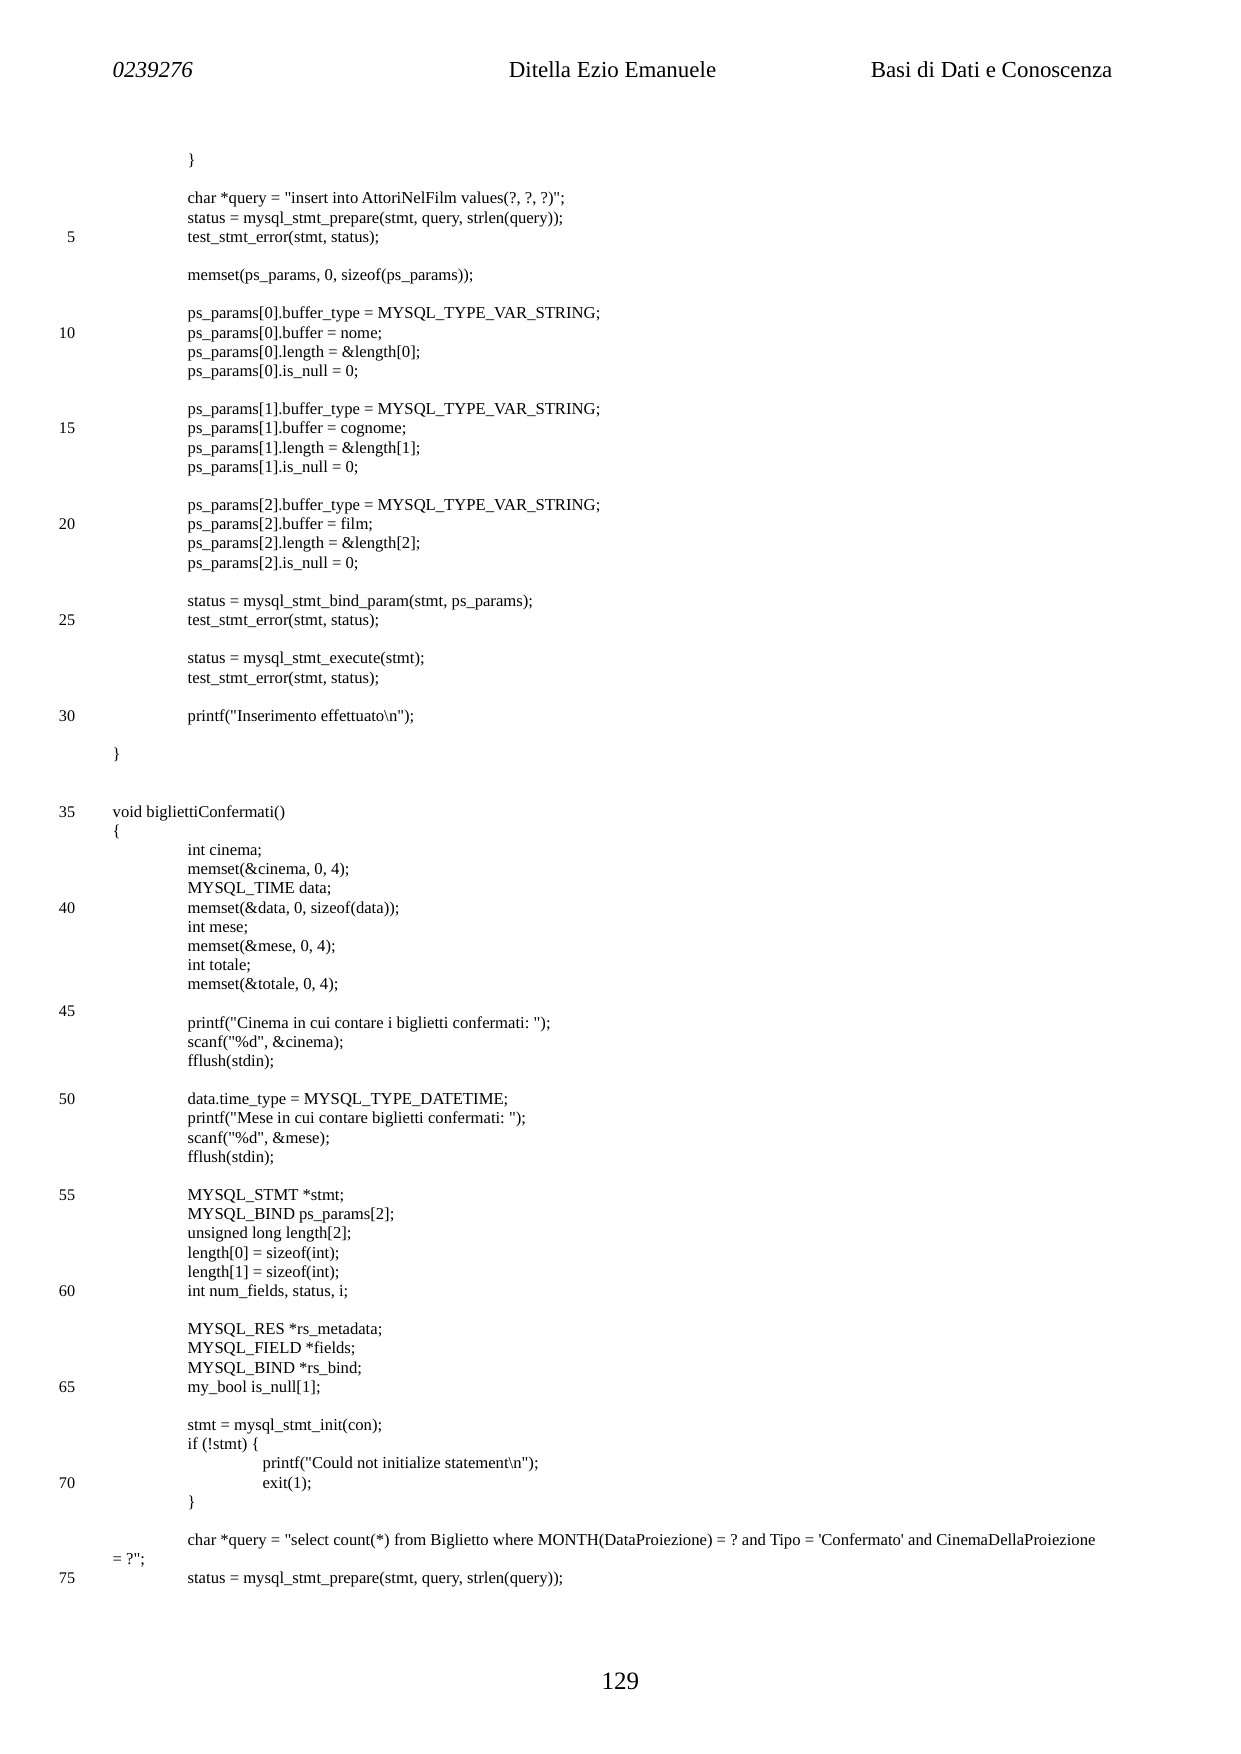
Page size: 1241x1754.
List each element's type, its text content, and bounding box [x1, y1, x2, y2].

text test_stmt_error(stmt, status); [112, 227, 1128, 246]
text length[1] = sizeof(int); [112, 1262, 1128, 1281]
text data.time_type = MYSQL_TYPE_DATETIME; [112, 1089, 1128, 1108]
text memset(&totale, 0, 4); [112, 974, 1128, 993]
text fflush(stdin); [112, 1147, 1128, 1166]
text char *query = "select count(*) from Biglietto where MONTH(DataProiezione) = ? and Tipo = 'Confermato' and CinemaDellaProiezione = ?"; [112, 1530, 1128, 1568]
text ps_params[0].is_null = 0; [112, 361, 1128, 380]
text my_bool is_null[1]; [112, 1377, 1128, 1396]
text ps_params[0].buffer_type = MYSQL_TYPE_VAR_STRING; [112, 303, 1128, 322]
text fflush(stdin); [112, 1051, 1128, 1070]
text test_stmt_error(stmt, status); [112, 667, 1128, 687]
text length[0] = sizeof(int); [112, 1242, 1128, 1262]
text memset(&cinema, 0, 4); [112, 859, 1128, 878]
text ps_params[0].length = &length[0]; [112, 342, 1128, 361]
text MYSQL_BIND *rs_bind; [112, 1357, 1128, 1377]
text MYSQL_STMT *stmt; [112, 1185, 1128, 1204]
text unsigned long length[2]; [112, 1223, 1128, 1242]
text scanf("%d", &cinema); [112, 1032, 1128, 1051]
text ps_params[1].is_null = 0; [112, 457, 1128, 476]
text printf("Mese in cui contare biglietti confermati: "); [112, 1108, 1128, 1127]
text char *query = "insert into AttoriNelFilm values(?, ?, ?)"; [112, 188, 1128, 207]
text status = mysql_stmt_prepare(stmt, query, strlen(query)); [112, 207, 1128, 227]
text int num_fields, status, i; [112, 1281, 1128, 1300]
text memset(&mese, 0, 4); [112, 936, 1128, 955]
text int totale; [112, 955, 1128, 974]
text stmt = mysql_stmt_init(con); [112, 1415, 1128, 1434]
text ps_params[0].buffer = nome; [112, 322, 1128, 342]
text int mese; [112, 917, 1128, 936]
text memset(ps_params, 0, sizeof(ps_params)); [112, 265, 1128, 284]
text printf("Could not initialize statement\n"); [112, 1453, 1128, 1472]
text void bigliettiConfermati() [112, 802, 1128, 821]
text MYSQL_FIELD *fields; [112, 1338, 1128, 1357]
text memset(&data, 0, sizeof(data)); [112, 897, 1128, 917]
text printf("Inserimento effettuato\n"); [112, 706, 1128, 725]
text if (!stmt) { [112, 1434, 1128, 1453]
text MYSQL_TIME data; [112, 878, 1128, 897]
text status = mysql_stmt_bind_param(stmt, ps_params); [112, 591, 1128, 610]
text test_stmt_error(stmt, status); [112, 610, 1128, 629]
text } [112, 1492, 1128, 1511]
text ps_params[2].buffer = film; [112, 514, 1128, 533]
text scanf("%d", &mese); [112, 1127, 1128, 1147]
text ps_params[1].buffer = cognome; [112, 418, 1128, 437]
text ps_params[1].buffer_type = MYSQL_TYPE_VAR_STRING; [112, 399, 1128, 418]
text } [112, 744, 1128, 763]
text ps_params[2].buffer_type = MYSQL_TYPE_VAR_STRING; [112, 495, 1128, 514]
text printf("Cinema in cui contare i biglietti confermati: "); [112, 1012, 1128, 1032]
text { [112, 821, 1128, 840]
text status = mysql_stmt_execute(stmt); [112, 648, 1128, 667]
text MYSQL_BIND ps_params[2]; [112, 1204, 1128, 1223]
text int cinema; [112, 840, 1128, 859]
text exit(1); [112, 1472, 1128, 1492]
text ps_params[2].length = &length[2]; [112, 533, 1128, 552]
text MYSQL_RES *rs_metadata; [112, 1319, 1128, 1338]
text ps_params[1].length = &length[1]; [112, 437, 1128, 457]
text status = mysql_stmt_prepare(stmt, query, strlen(query)); [112, 1568, 1128, 1587]
text } [112, 150, 1128, 169]
text ps_params[2].is_null = 0; [112, 552, 1128, 572]
